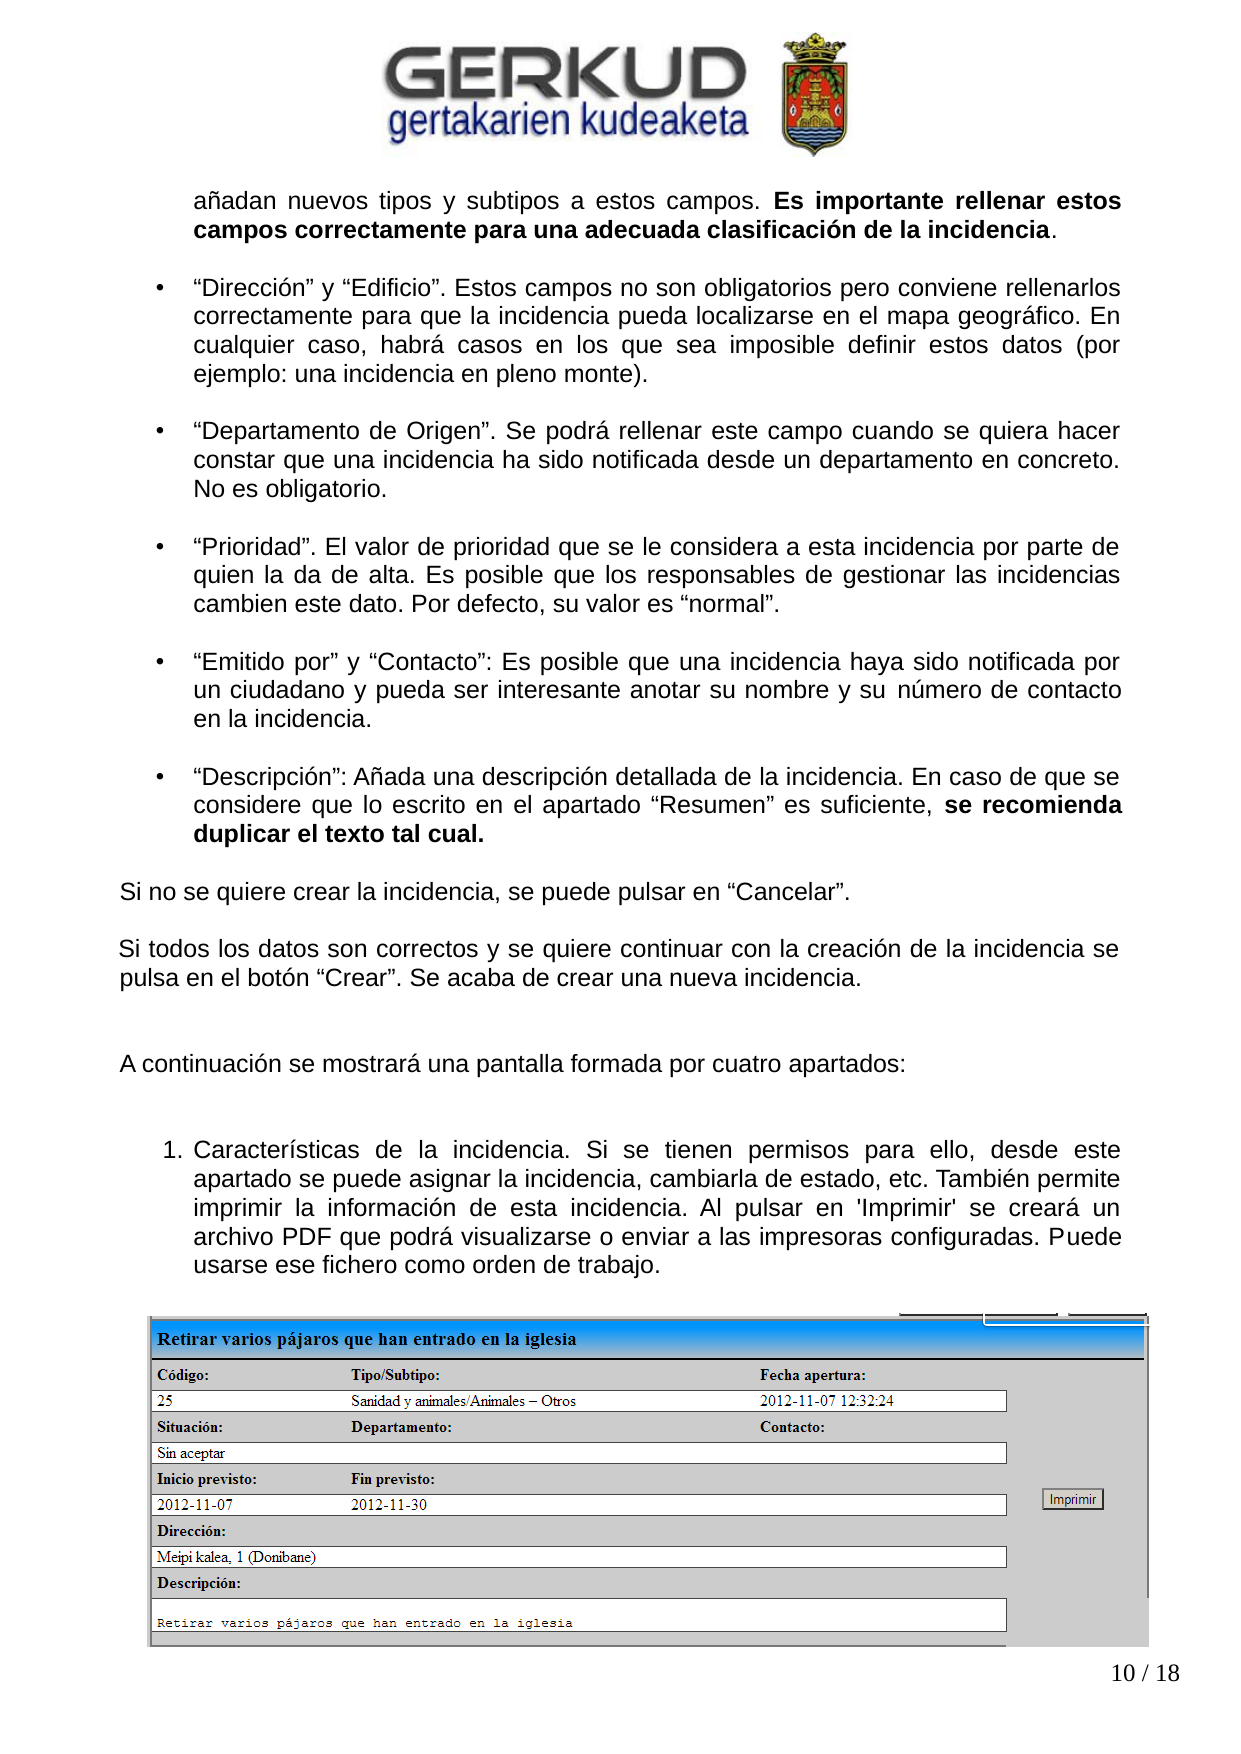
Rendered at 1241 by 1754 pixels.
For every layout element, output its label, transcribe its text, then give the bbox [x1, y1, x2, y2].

list “Dirección” y “Edificio”. Estos campos no son obligatorios pero conviene rellenarlos correctamente para que la incidencia pueda localizarse en el mapa geográfico. En cualquier caso, habrá casos en los que sea imposible definir estos datos (por ejemplo: una incidencia en pleno monte). [156, 272, 1122, 388]
list “Descripción”: Añada una descripción detallada de la incidencia. En caso de que se considere que lo escrito en el apartado “Resumen” es suficiente, se recomienda duplicar el texto tal cual. [156, 762, 1122, 848]
picture [381, 32, 860, 157]
picture [146, 1313, 1151, 1650]
list Si no se quiere crear la incidencia, se puede pulsar en “Cancelar”. [118, 877, 1122, 906]
list añadan nuevos tipos y subtipos a estos campos. Es importante rellenar estos campos correctamente para una adecuada clasificación de la incidencia. [156, 186, 1122, 244]
list A continuación se mostrará una pantalla formada por cuatro apartados: [118, 1049, 1122, 1078]
list “Emitido por” y “Contacto”: Es posible que una incidencia haya sido notificada por un ciudadano y pueda ser interesante anotar su nombre y su número de contacto en la incidencia. [156, 647, 1122, 733]
list “Prioridad”. El valor de prioridad que se le considera a esta incidencia por parte de quien la da de alta. Es posible que los responsables de gestionar las incidencias cambien este dato. Por defecto, su valor es “normal”. [156, 531, 1122, 618]
text Si todos los datos son correctos y se quiere continuar con la creación de la incidencia se pulsa en el botón “Crear”. Se acaba de crear una nueva incidencia. [118, 934, 1122, 992]
list Características de la incidencia. Si se tienen permisos para ello, desde este apartado se puede asignar la incidencia, cambiarla de estado, etc. También permite imprimir la información de esta incidencia. Al pulsar en 'Imprimir' se creará un archivo PDF que podrá visualizarse o enviar a las impresoras configuradas. Puede usarse ese fichero como orden de trabajo. [156, 1136, 1122, 1279]
list “Departamento de Origen”. Se podrá rellenar este campo cuando se quiera hacer constar que una incidencia ha sido notificada desde un departamento en concreto. No es obligatorio. [156, 416, 1122, 503]
